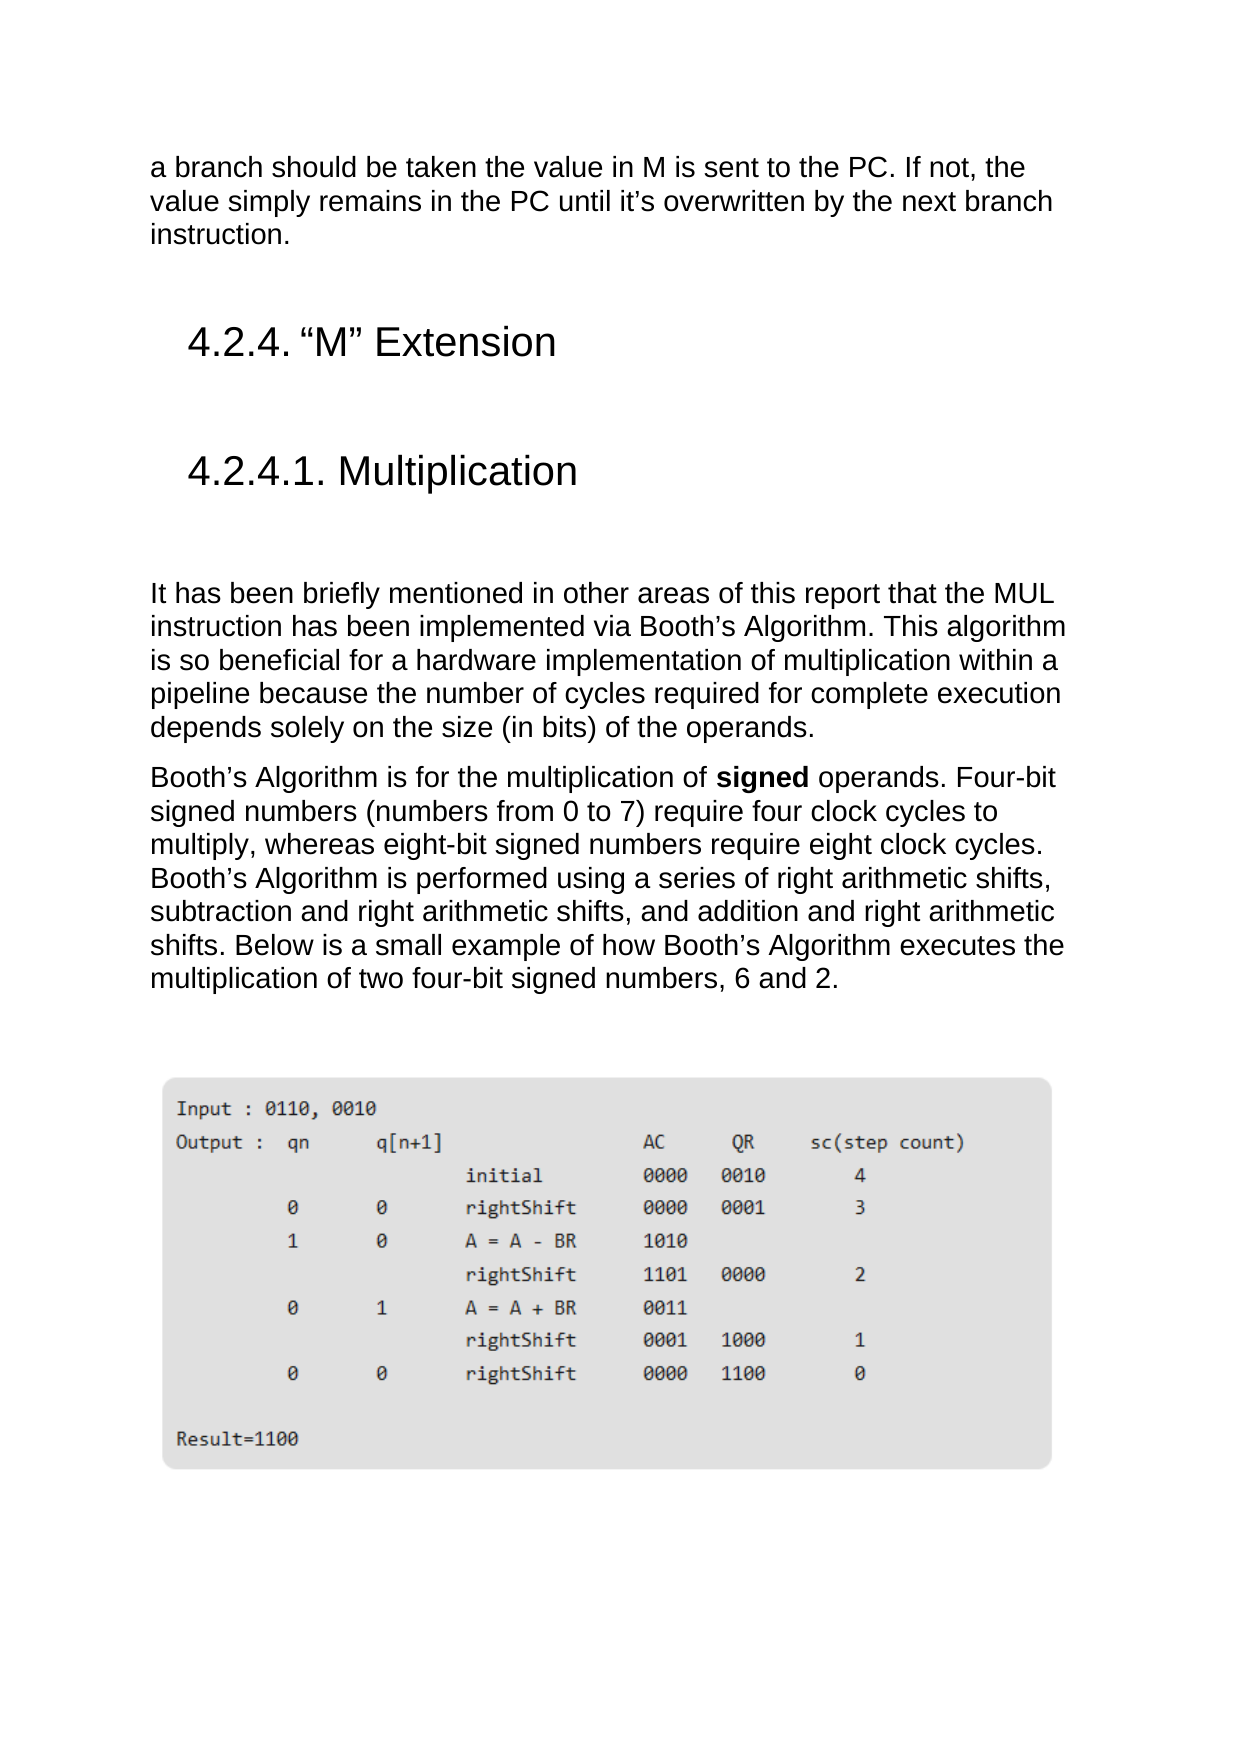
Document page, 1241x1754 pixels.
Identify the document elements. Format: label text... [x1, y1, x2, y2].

text Booth’s Algorithm is for the multiplication of signed operands. Four-bit signed numbers (numbers from 0 to 7) require four clock cycles to multiply, whereas eight-bit signed numbers require eight clock cycles. Booth’s Algorithm is performed using a series of right arithmetic shifts, subtraction and right arithmetic shifts, and addition and right arithmetic shifts. Below is a small example of how Booth’s Algorithm executes the multiplication of two four-bit signed numbers, 6 and 2. [150, 760, 1090, 995]
list “M” Extension [187, 317, 1090, 365]
text a branch should be taken the value in M is sent to the PC. If not, the value simply remains in the PC until it’s overwritten by the next branch instruction. [150, 150, 1090, 251]
list Multiplication [187, 447, 1090, 494]
text It has been briefly mentioned in other areas of this report that the MUL instruction has been implemented via Booth’s Algorithm. This algorithm is so beneficial for a hardware implementation of multiplication within a pipeline because the number of cycles required for complete execution depends solely on the size (in bits) of the operands. [150, 576, 1090, 743]
